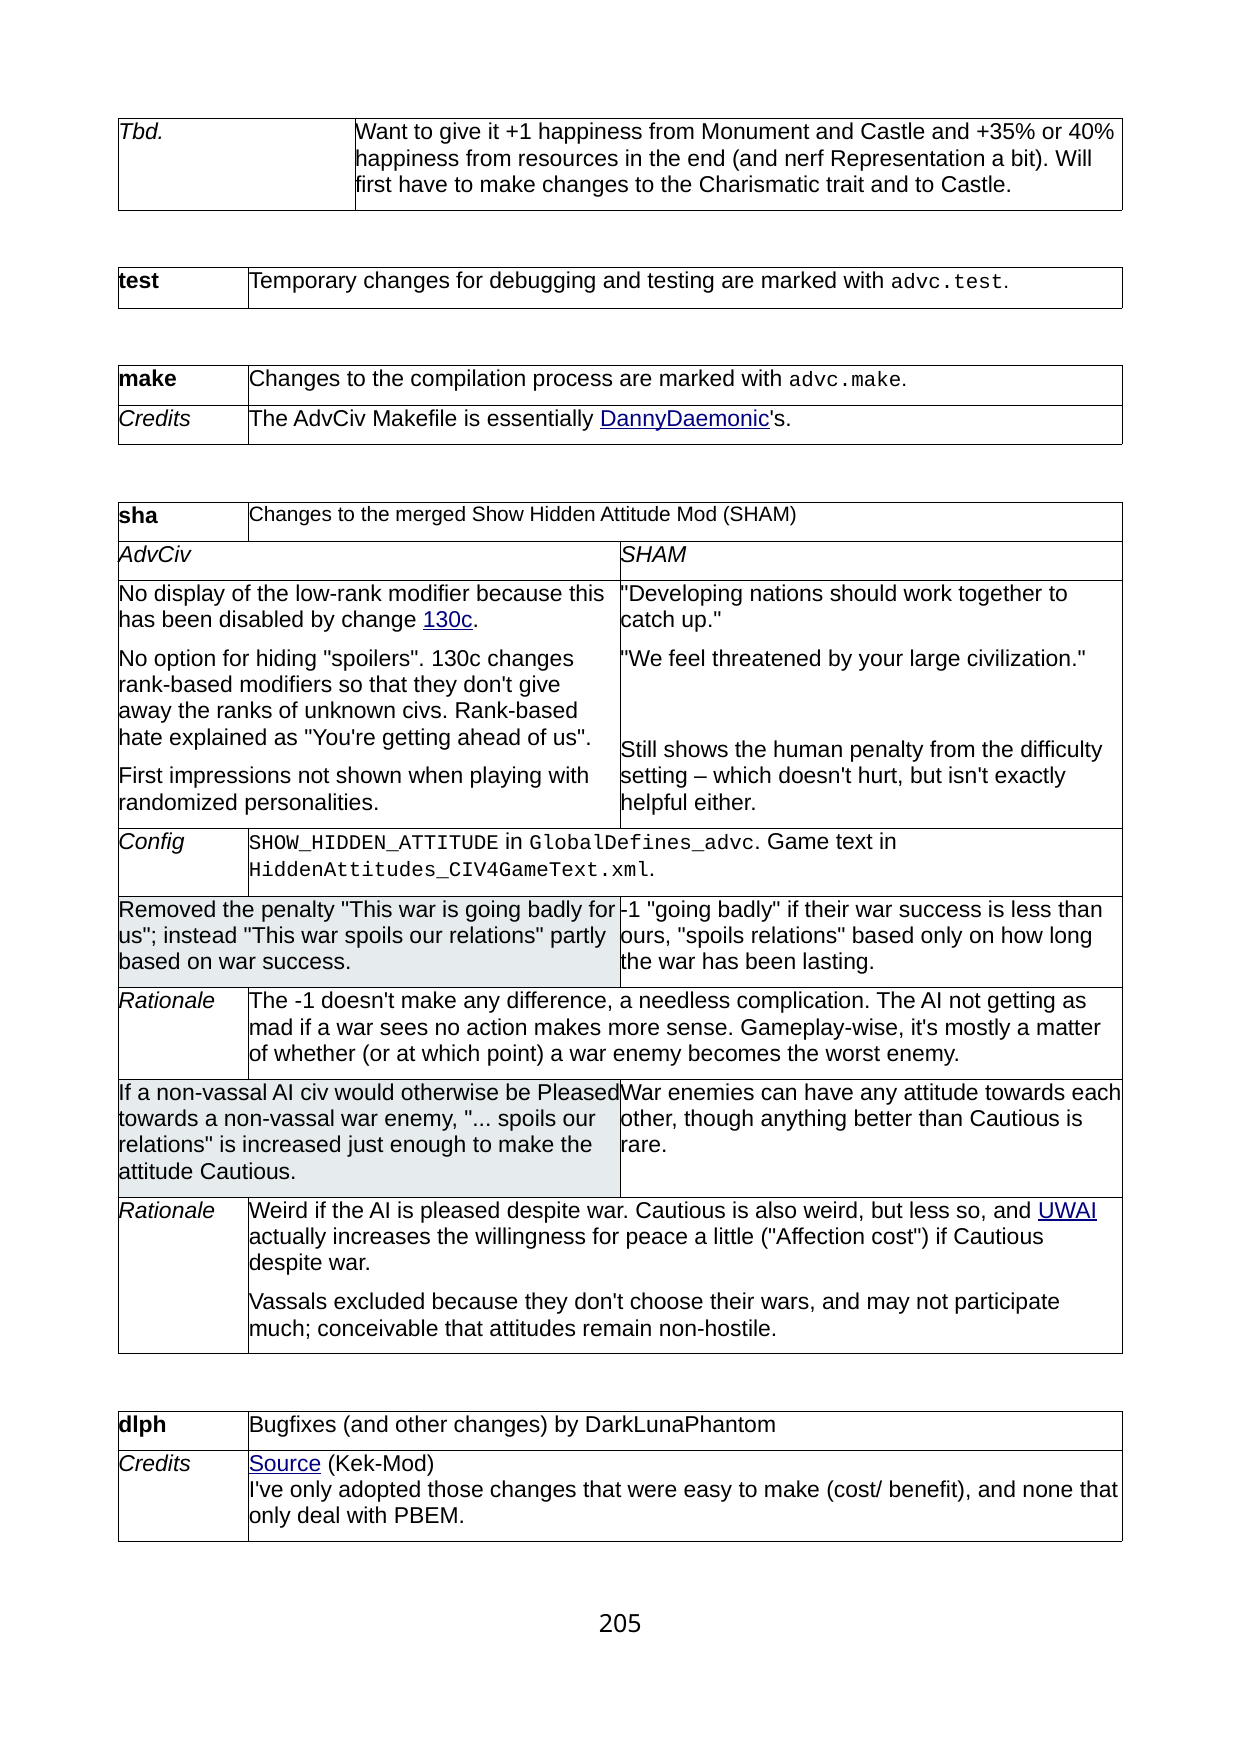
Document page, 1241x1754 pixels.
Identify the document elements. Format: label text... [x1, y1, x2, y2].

table_cell Credits [119, 406, 248, 444]
table_cell Rationale [119, 988, 248, 1079]
table_header make [119, 366, 248, 405]
table_cell Credits [119, 1451, 248, 1541]
table_cell The -1 doesn't make any difference, a needless complication. The AI not getting as mad if a war sees no action makes more sense. Gameplay-wise, it's mostly a matter of whether (or at which point) a war enemy becomes the worst enemy. [249, 988, 1122, 1079]
table_header test [119, 268, 248, 307]
table_header dlph [119, 1412, 248, 1450]
table_cell The AdvCiv Makefile is essentially DannyDaemonic's. [249, 406, 1122, 444]
table_header sha [119, 503, 248, 541]
table_header Temporary changes for debugging and testing are marked with advc.test. [249, 268, 1122, 307]
table_header Changes to the compilation process are marked with advc.make. [249, 366, 1122, 405]
table_cell Source (Kek-Mod) I've only adopted those changes that were easy to make (cost/ benefit), and none that only deal with PBEM. [249, 1451, 1122, 1541]
table_cell Weird if the AI is pleased despite war. Cautious is also weird, but less so, and UWAI actually increases the willingness for peace a little ("Affection cost") if Cautious despite war. Vassals excluded because they don't choose their wars, and may not participate much; conceivable that attitudes remain non-hostile. [249, 1198, 1122, 1353]
table_cell "Developing nations should work together to catch up." "We feel threatened by your large civilization." Still shows the human penalty from the difficulty setting – which doesn't hurt, but isn't exactly helpful either. [621, 581, 1122, 828]
table_header Changes to the merged Show Hidden Attitude Mod (SHAM) [249, 503, 1122, 541]
table_cell Want to give it +1 happiness from Monument and Castle and +35% or 40% happiness from resources in the end (and nerf Representation a bit). Will first have to make changes to the Charismatic trait and to Castle. [356, 119, 1122, 210]
table_cell AdvCiv [119, 542, 620, 579]
table_cell Config [119, 829, 248, 896]
table_cell War enemies can have any attitude towards each other, though anything better than Cautious is rare. [621, 1080, 1122, 1197]
table_cell Rationale [119, 1198, 248, 1353]
table_cell SHAM [621, 542, 1122, 579]
table_cell No display of the low-rank modifier because this has been disabled by change 130c. No option for hiding "spoilers". 130c changes rank-based modifiers so that they don't give away the ranks of unknown civs. Rank-based hate explained as "You're getting ahead of us". First impressions not shown when playing with randomized personalities. [119, 581, 620, 828]
table_header Bugfixes (and other changes) by DarkLunaPhantom [249, 1412, 1122, 1450]
table_cell SHOW_HIDDEN_ATTITUDE in GlobalDefines_advc. Game text in HiddenAttitudes_CIV4GameText.xml. [249, 829, 1122, 896]
table_cell Tbd. [119, 119, 355, 210]
table_cell Removed the penalty "This war is going badly for us"; instead "This war spoils our relations" partly based on war success. [119, 897, 620, 987]
table_cell -1 "going badly" if their war success is less than ours, "spoils relations" based only on how long the war has been lasting. [621, 897, 1122, 987]
table_cell If a non-vassal AI civ would otherwise be Pleased towards a non-vassal war enemy, "... spoils our relations" is increased just enough to make the attitude Cautious. [119, 1080, 620, 1197]
